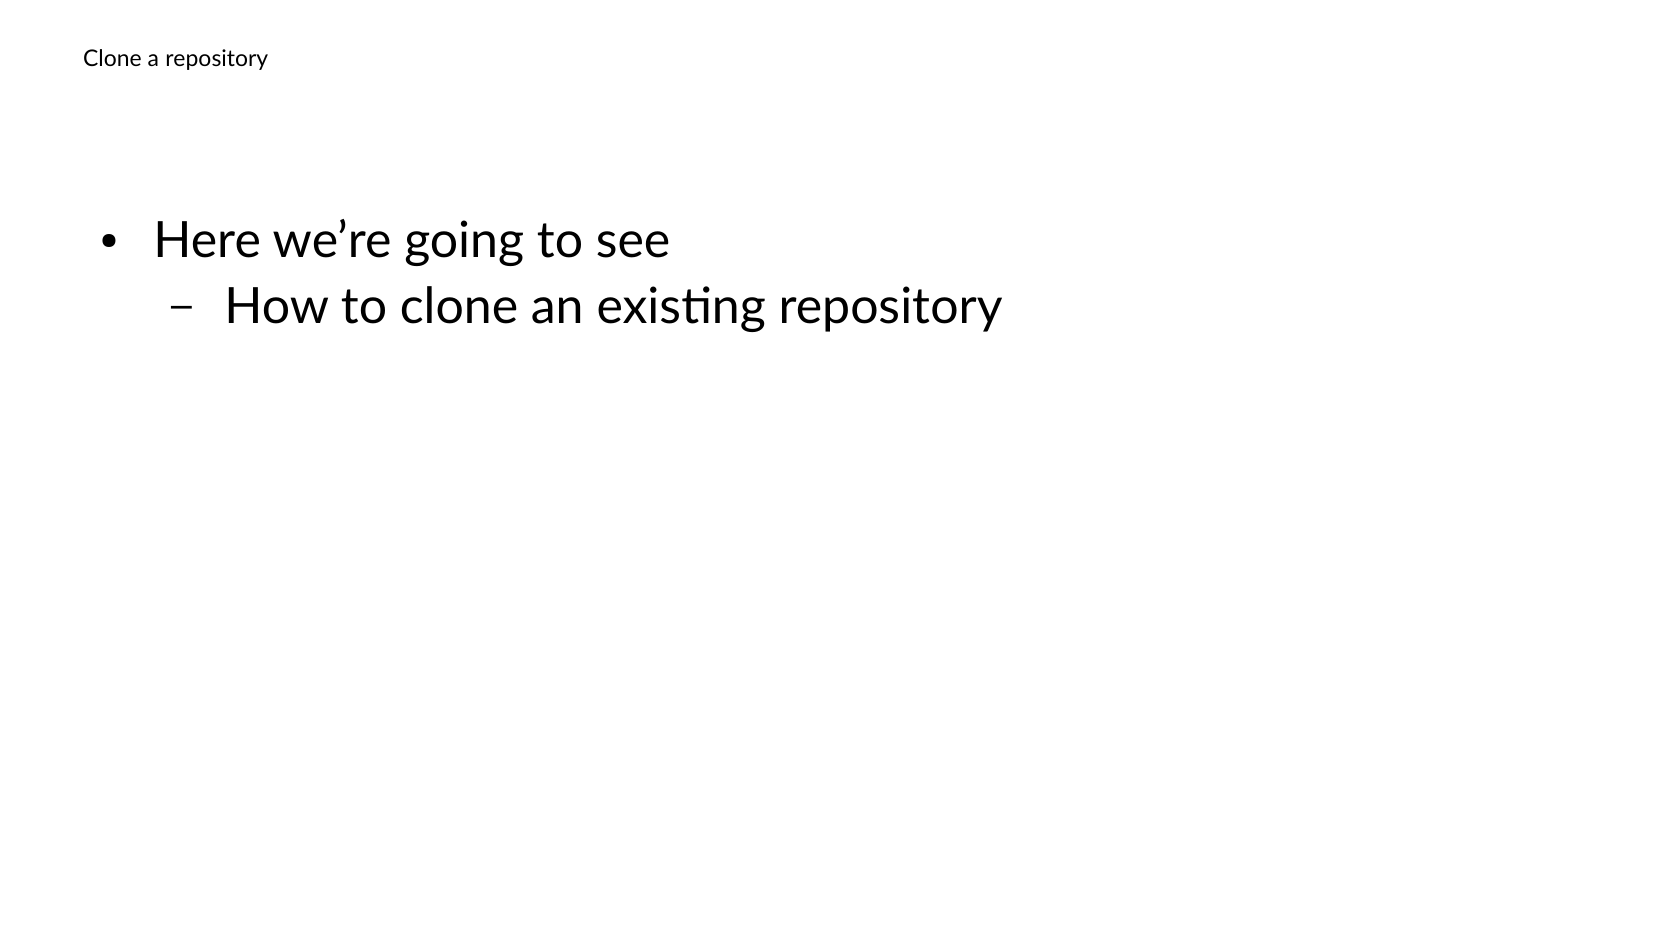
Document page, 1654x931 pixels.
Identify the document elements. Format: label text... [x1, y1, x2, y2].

title Clone a repository [83, 0, 1571, 119]
list Here we’re going to see How to clone an existing repository [82, 217, 1571, 839]
